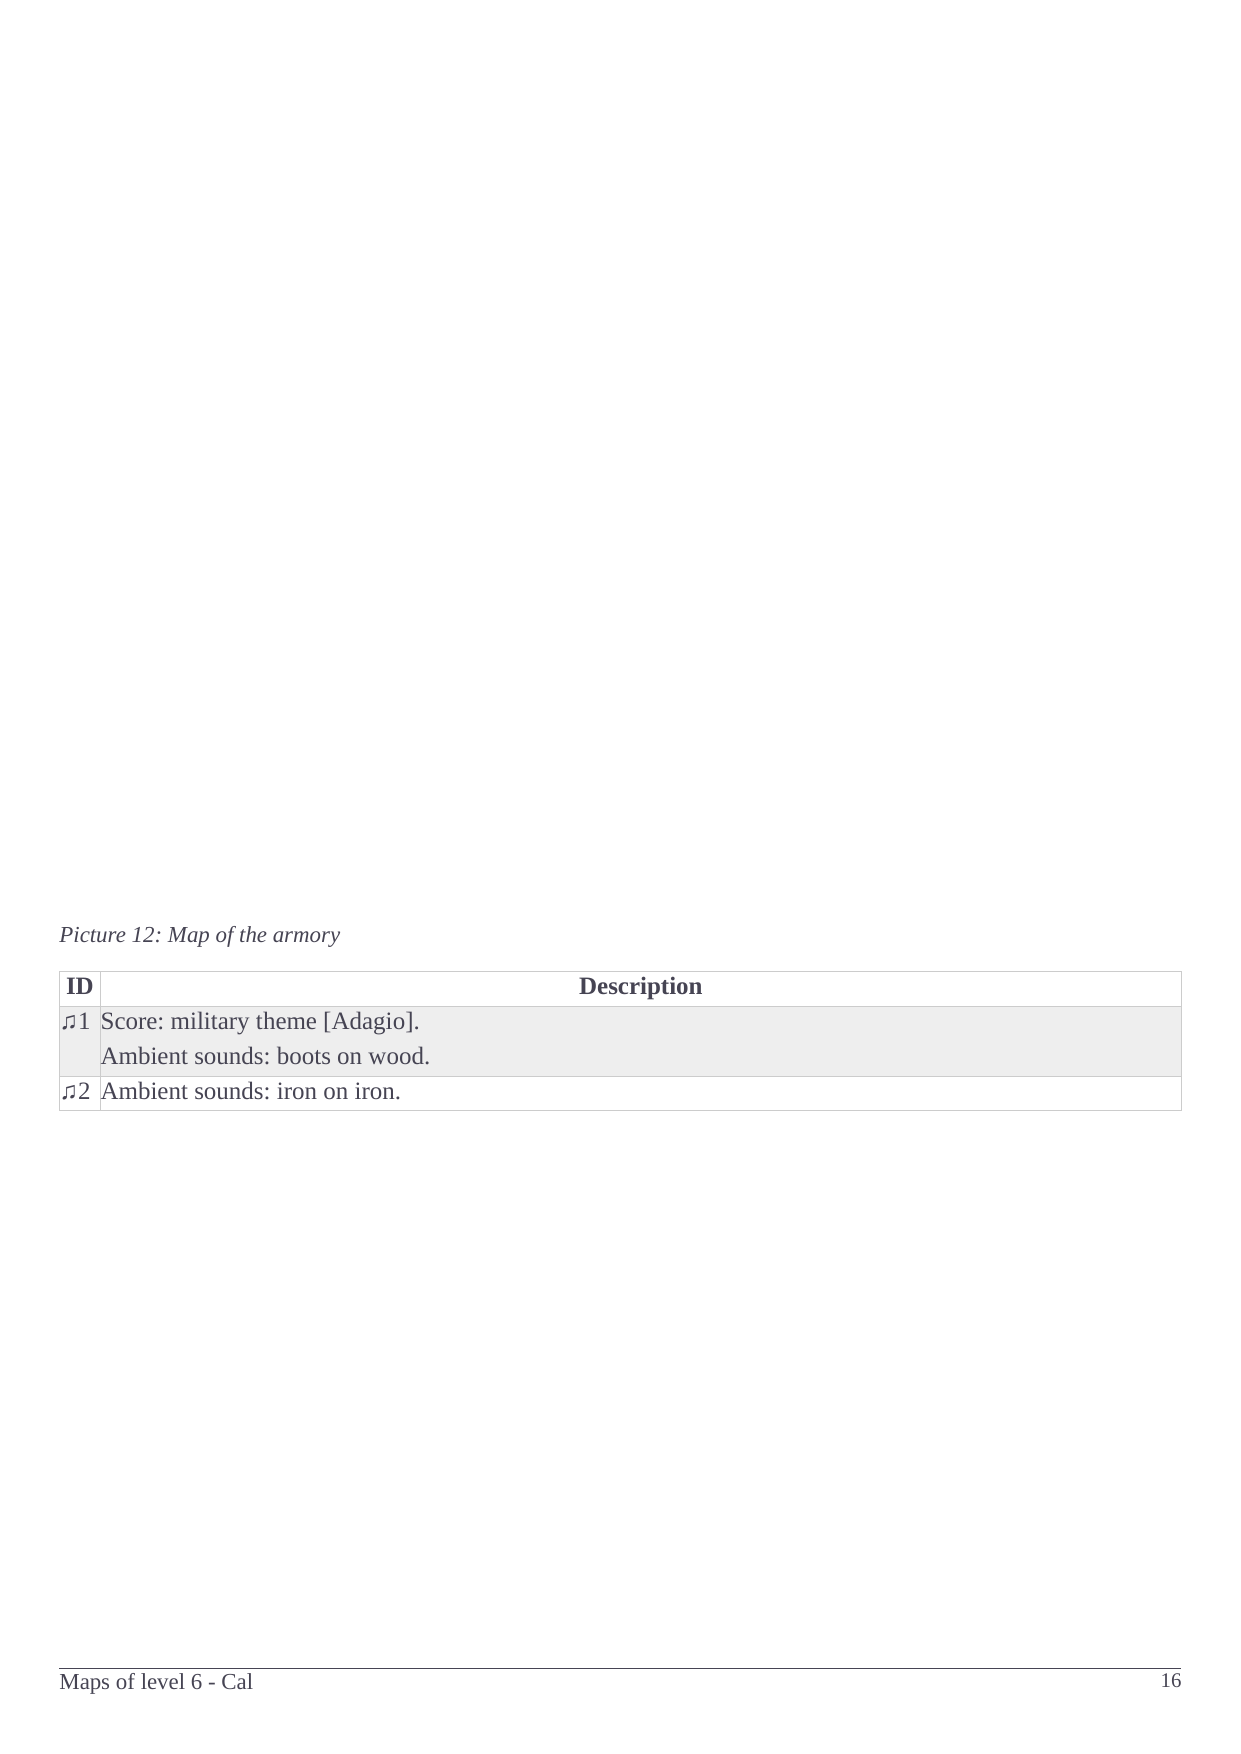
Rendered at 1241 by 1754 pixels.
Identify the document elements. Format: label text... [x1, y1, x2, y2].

table_header [64, 928, 70, 935]
table_cell Score: military theme [Adagio]. Ambient sounds: boots on wood. [101, 1007, 1181, 1076]
table_header Description [101, 972, 1181, 1006]
table_cell ♫1 [60, 1007, 100, 1076]
table_cell ♫2 [60, 1077, 100, 1110]
table_header [59, 59, 1181, 971]
table_cell Ambient sounds: iron on iron. [101, 1077, 1181, 1110]
table_header ID [60, 972, 100, 1006]
